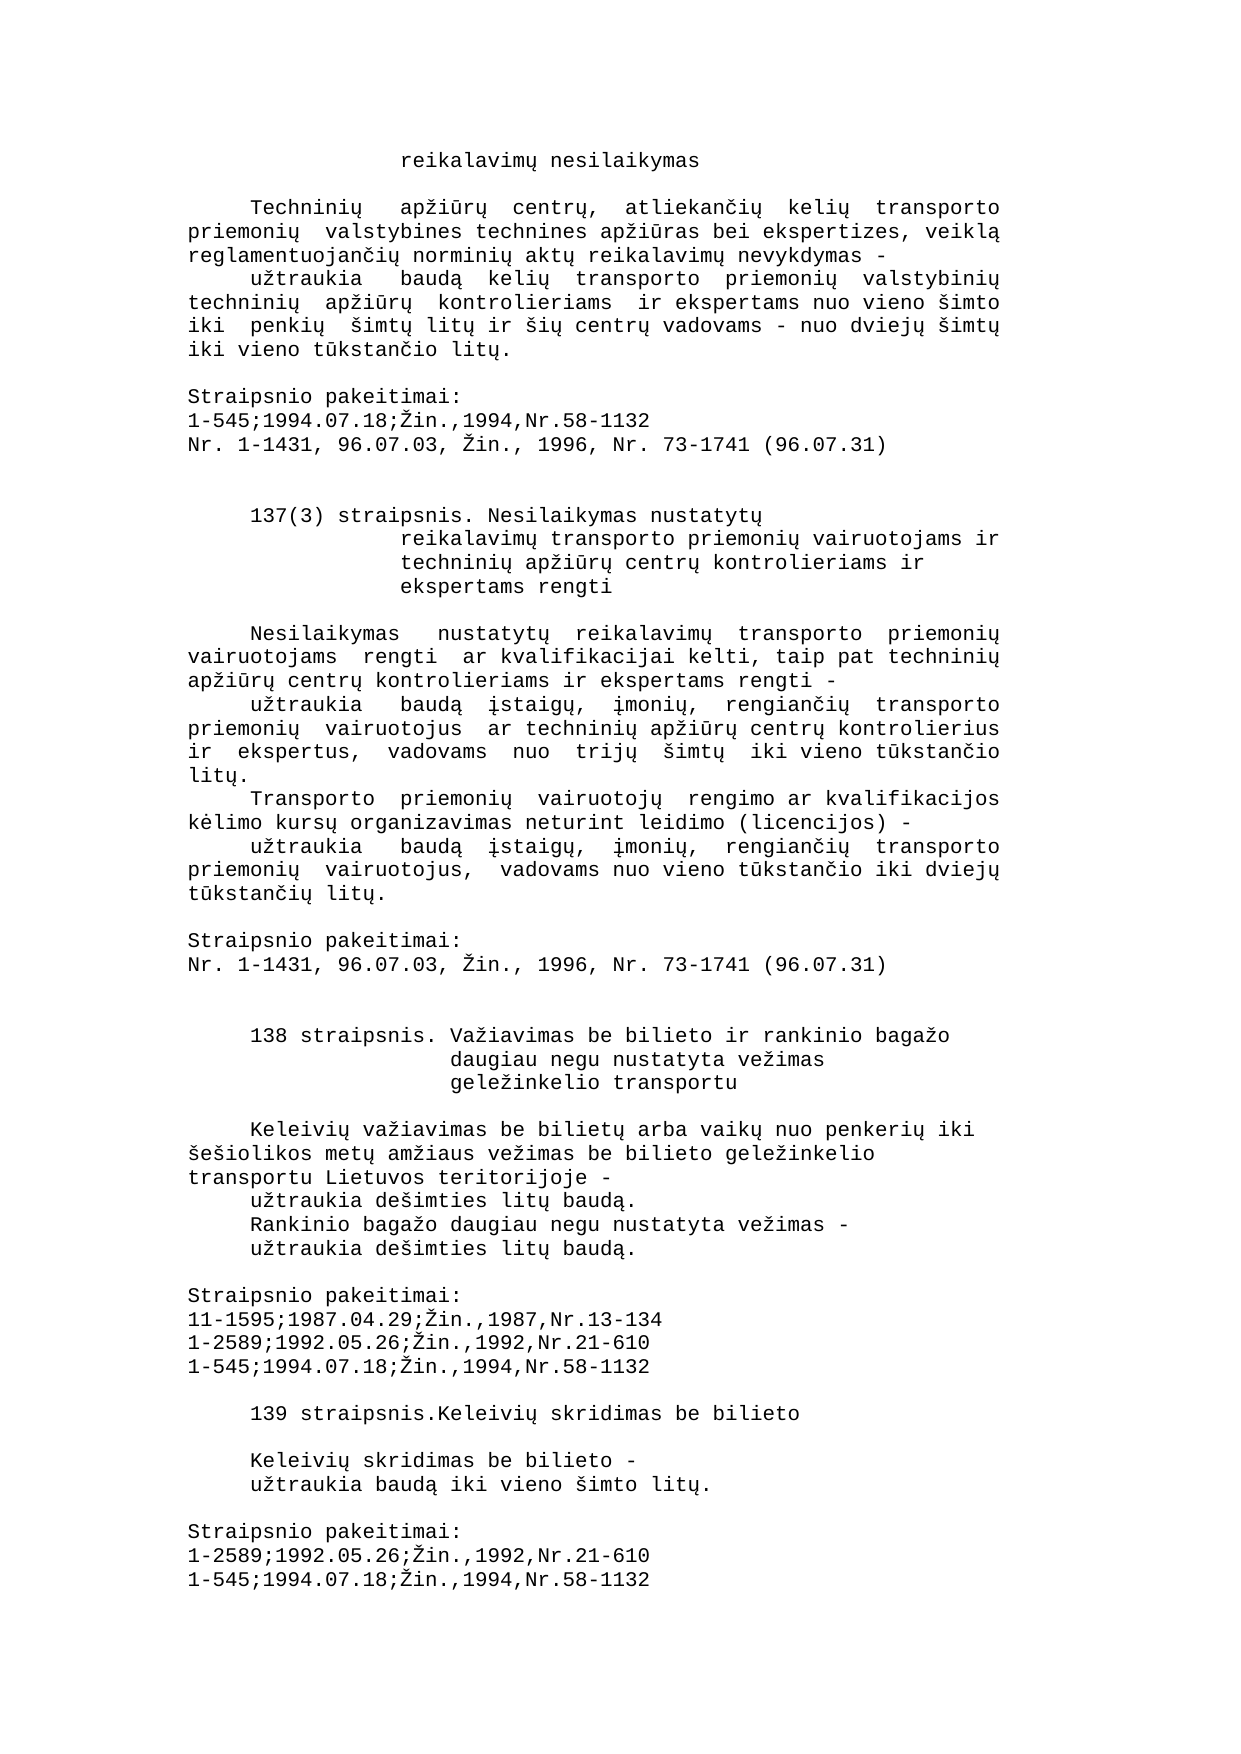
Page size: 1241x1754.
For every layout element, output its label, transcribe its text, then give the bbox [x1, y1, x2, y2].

text Straipsnio pakeitimai: [187, 1521, 1053, 1545]
text Rankinio bagažo daugiau negu nustatyta vežimas - [187, 1214, 1053, 1238]
text 137(3) straipsnis. Nesilaikymas nustatytų [187, 505, 1053, 528]
text iki penkių šimtų litų ir šių centrų vadovams - nuo dviejų šimtų [187, 316, 1053, 339]
text Straipsnio pakeitimai: [187, 930, 1053, 954]
text Nesilaikymas nustatytų reikalavimų transporto priemonių [187, 623, 1053, 647]
text užtraukia baudą įstaigų, įmonių, rengiančių transporto [187, 694, 1053, 717]
text užtraukia baudą įstaigų, įmonių, rengiančių transporto [187, 836, 1053, 859]
text geležinkelio transportu [187, 1072, 1053, 1096]
text šešiolikos metų amžiaus vežimas be bilieto geležinkelio [187, 1143, 1053, 1167]
text tūkstančių litų. [187, 883, 1053, 907]
text ir ekspertus, vadovams nuo trijų šimtų iki vieno tūkstančio [187, 741, 1053, 765]
text reglamentuojančių norminių aktų reikalavimų nevykdymas - [187, 244, 1053, 268]
text 1-2589;1992.05.26;Žin.,1992,Nr.21-610 [187, 1332, 1053, 1356]
text Nr. 1-1431, 96.07.03, Žin., 1996, Nr. 73-1741 (96.07.31) [187, 954, 1053, 978]
text priemonių valstybines technines apžiūras bei ekspertizes, veiklą [187, 221, 1053, 244]
text transportu Lietuvos teritorijoje - [187, 1167, 1053, 1190]
text reikalavimų nesilaikymas [187, 150, 1053, 174]
text Keleivių skridimas be bilieto - [187, 1451, 1053, 1474]
text užtraukia dešimties litų baudą. [187, 1238, 1053, 1261]
text 1-545;1994.07.18;Žin.,1994,Nr.58-1132 [187, 410, 1053, 434]
text techninių apžiūrų kontrolieriams ir ekspertams nuo vieno šimto [187, 292, 1053, 316]
text priemonių vairuotojus ar techninių apžiūrų centrų kontrolierius [187, 717, 1053, 741]
text daugiau negu nustatyta vežimas [187, 1048, 1053, 1072]
text užtraukia dešimties litų baudą. [187, 1190, 1053, 1214]
text ekspertams rengti [187, 576, 1053, 599]
text litų. [187, 765, 1053, 788]
text 1-2589;1992.05.26;Žin.,1992,Nr.21-610 [187, 1545, 1053, 1569]
text 138 straipsnis. Važiavimas be bilieto ir rankinio bagažo [187, 1025, 1053, 1048]
text iki vieno tūkstančio litų. [187, 339, 1053, 363]
text 1-545;1994.07.18;Žin.,1994,Nr.58-1132 [187, 1569, 1053, 1592]
text užtraukia baudą iki vieno šimto litų. [187, 1474, 1053, 1498]
text priemonių vairuotojus, vadovams nuo vieno tūkstančio iki dviejų [187, 859, 1053, 883]
text Nr. 1-1431, 96.07.03, Žin., 1996, Nr. 73-1741 (96.07.31) [187, 434, 1053, 457]
text Straipsnio pakeitimai: [187, 386, 1053, 410]
text 11-1595;1987.04.29;Žin.,1987,Nr.13-134 [187, 1309, 1053, 1332]
text Straipsnio pakeitimai: [187, 1285, 1053, 1309]
text Keleivių važiavimas be bilietų arba vaikų nuo penkerių iki [187, 1119, 1053, 1143]
text vairuotojams rengti ar kvalifikacijai kelti, taip pat techninių [187, 647, 1053, 670]
text apžiūrų centrų kontrolieriams ir ekspertams rengti - [187, 670, 1053, 694]
text Transporto priemonių vairuotojų rengimo ar kvalifikacijos [187, 788, 1053, 812]
text 1-545;1994.07.18;Žin.,1994,Nr.58-1132 [187, 1356, 1053, 1379]
text techninių apžiūrų centrų kontrolieriams ir [187, 552, 1053, 576]
text 139 straipsnis.Keleivių skridimas be bilieto [187, 1403, 1053, 1427]
text Techninių apžiūrų centrų, atliekančių kelių transporto [187, 197, 1053, 221]
text kėlimo kursų organizavimas neturint leidimo (licencijos) - [187, 812, 1053, 836]
text reikalavimų transporto priemonių vairuotojams ir [187, 528, 1053, 552]
text užtraukia baudą kelių transporto priemonių valstybinių [187, 268, 1053, 292]
